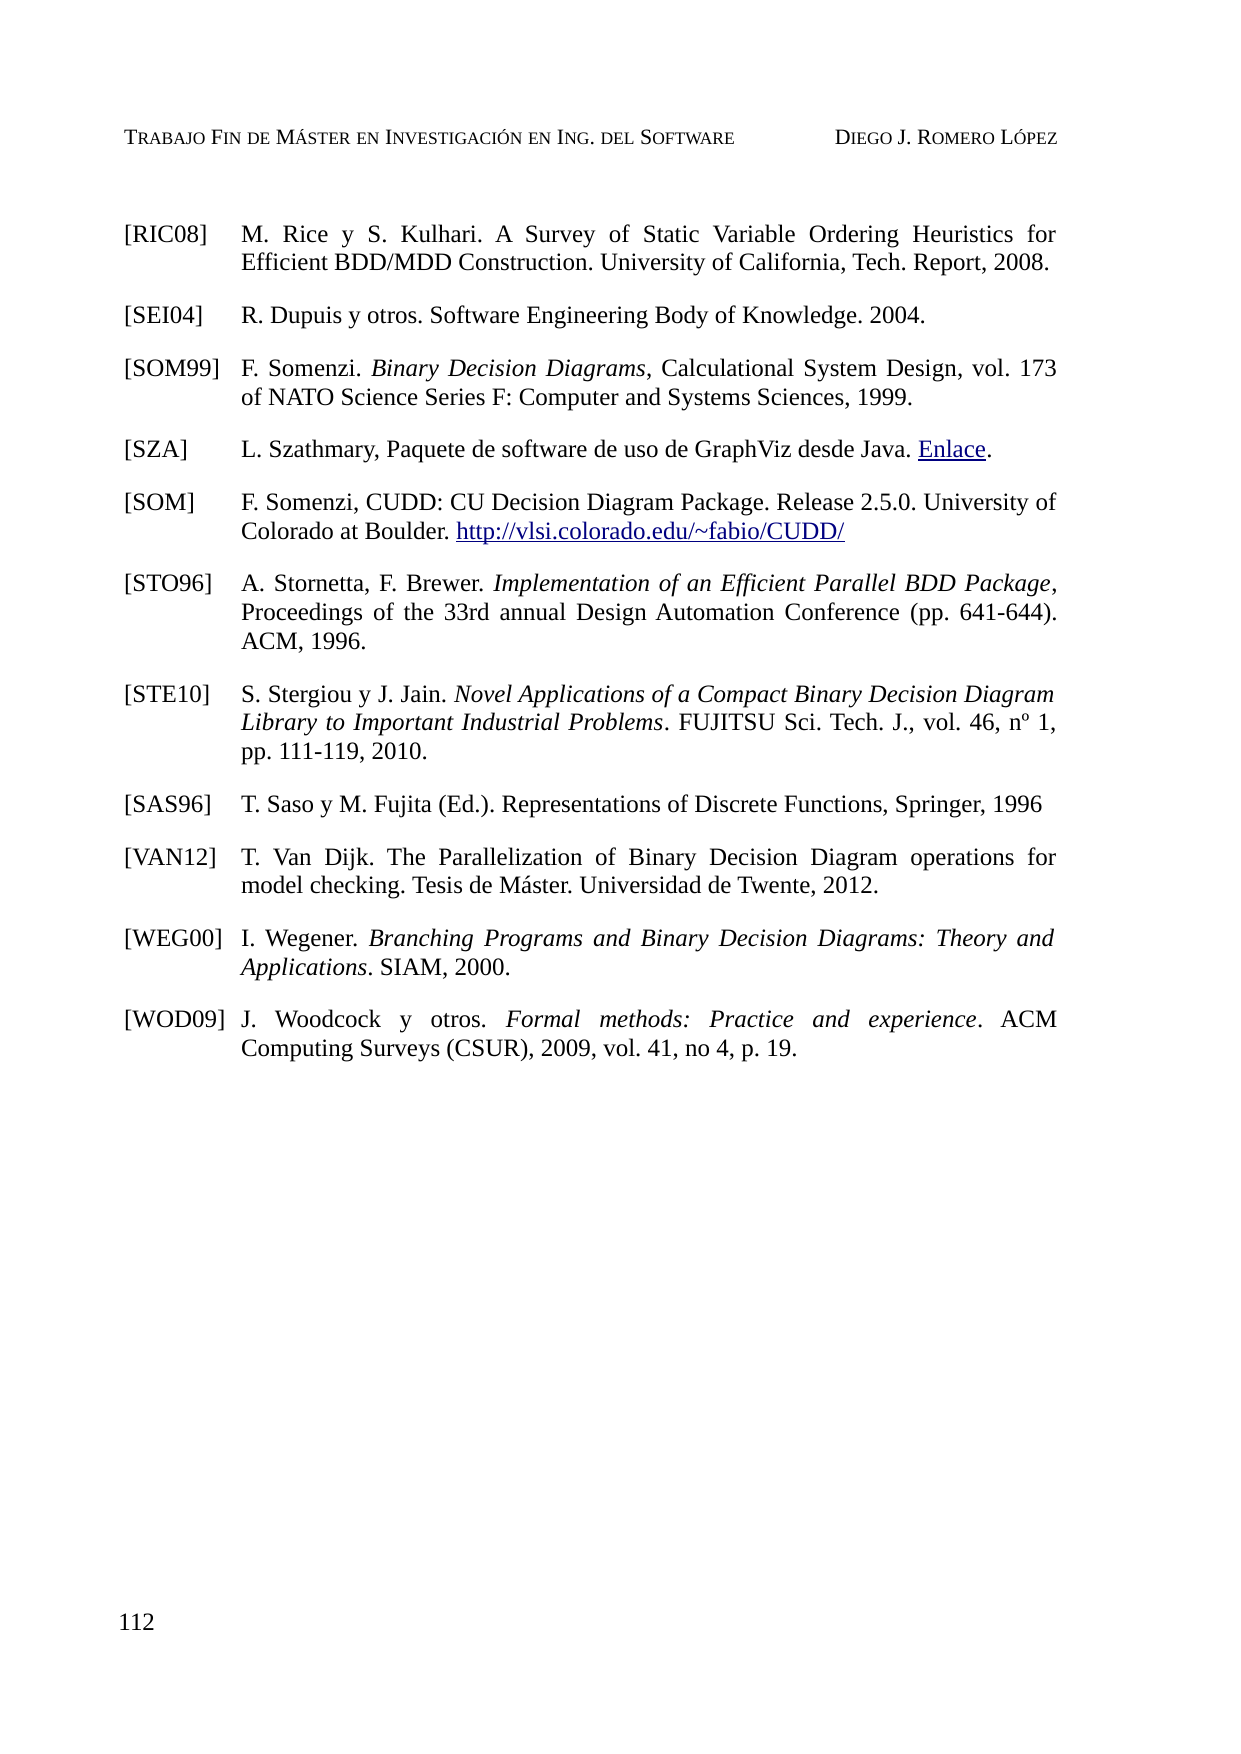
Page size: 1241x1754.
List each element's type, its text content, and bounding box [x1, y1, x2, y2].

table_cell [WOD09] [118, 999, 235, 1080]
table_cell I. Wegener. Branching Programs and Binary Decision Diagrams: Theory and Applications. SIAM, 2000. [235, 918, 1063, 999]
table_cell F. Somenzi, CUDD: CU Decision Diagram Package. Release 2.5.0. University of Colorado at Boulder. http://vlsi.colorado.edu/~fabio/CUDD/ [235, 481, 1063, 563]
table_cell [STO96] [118, 563, 235, 673]
table_cell [SOM] [118, 481, 235, 563]
table_cell T. Saso y M. Fujita (Ed.). Representations of Discrete Functions, Springer, 1996 [235, 783, 1063, 836]
table_cell T. Van Dijk. The Parallelization of Binary Decision Diagram operations for model checking. Tesis de Máster. Universidad de Twente, 2012. [235, 836, 1063, 917]
table_cell [SEI04] [118, 295, 235, 347]
table_cell S. Stergiou y J. Jain. Novel Applications of a Compact Binary Decision Diagram Library to Important Industrial Problems. FUJITSU Sci. Tech. J., vol. 46, nº 1, pp. 111-119, 2010. [235, 673, 1063, 783]
table_cell J. Woodcock y otros. Formal methods: Practice and experience. ACM Computing Surveys (CSUR), 2009, vol. 41, no 4, p. 19. [235, 999, 1063, 1080]
table_cell R. Dupuis y otros. Software Engineering Body of Knowledge. 2004. [235, 295, 1063, 347]
table_cell M. Rice y S. Kulhari. A Survey of Static Variable Ordering Heuristics for Efficient BDD/MDD Construction. University of California, Tech. Report, 2008. [235, 213, 1063, 294]
table_cell [STE10] [118, 673, 235, 783]
table_cell L. Szathmary, Paquete de software de uso de GraphViz desde Java. Enlace. [235, 429, 1063, 481]
table_cell [SAS96] [118, 783, 235, 836]
table_cell A. Stornetta, F. Brewer. Implementation of an Efficient Parallel BDD Package, Proceedings of the 33rd annual Design Automation Conference (pp. 641-644). ACM, 1996. [235, 563, 1063, 673]
table_cell [VAN12] [118, 836, 235, 917]
table_cell [SOM99] [118, 347, 235, 429]
table_cell [WEG00] [118, 918, 235, 999]
table_cell [RIC08] [118, 213, 235, 294]
table_cell F. Somenzi. Binary Decision Diagrams, Calculational System Design, vol. 173 of NATO Science Series F: Computer and Systems Sciences, 1999. [235, 347, 1063, 429]
table_cell [SZA] [118, 429, 235, 481]
